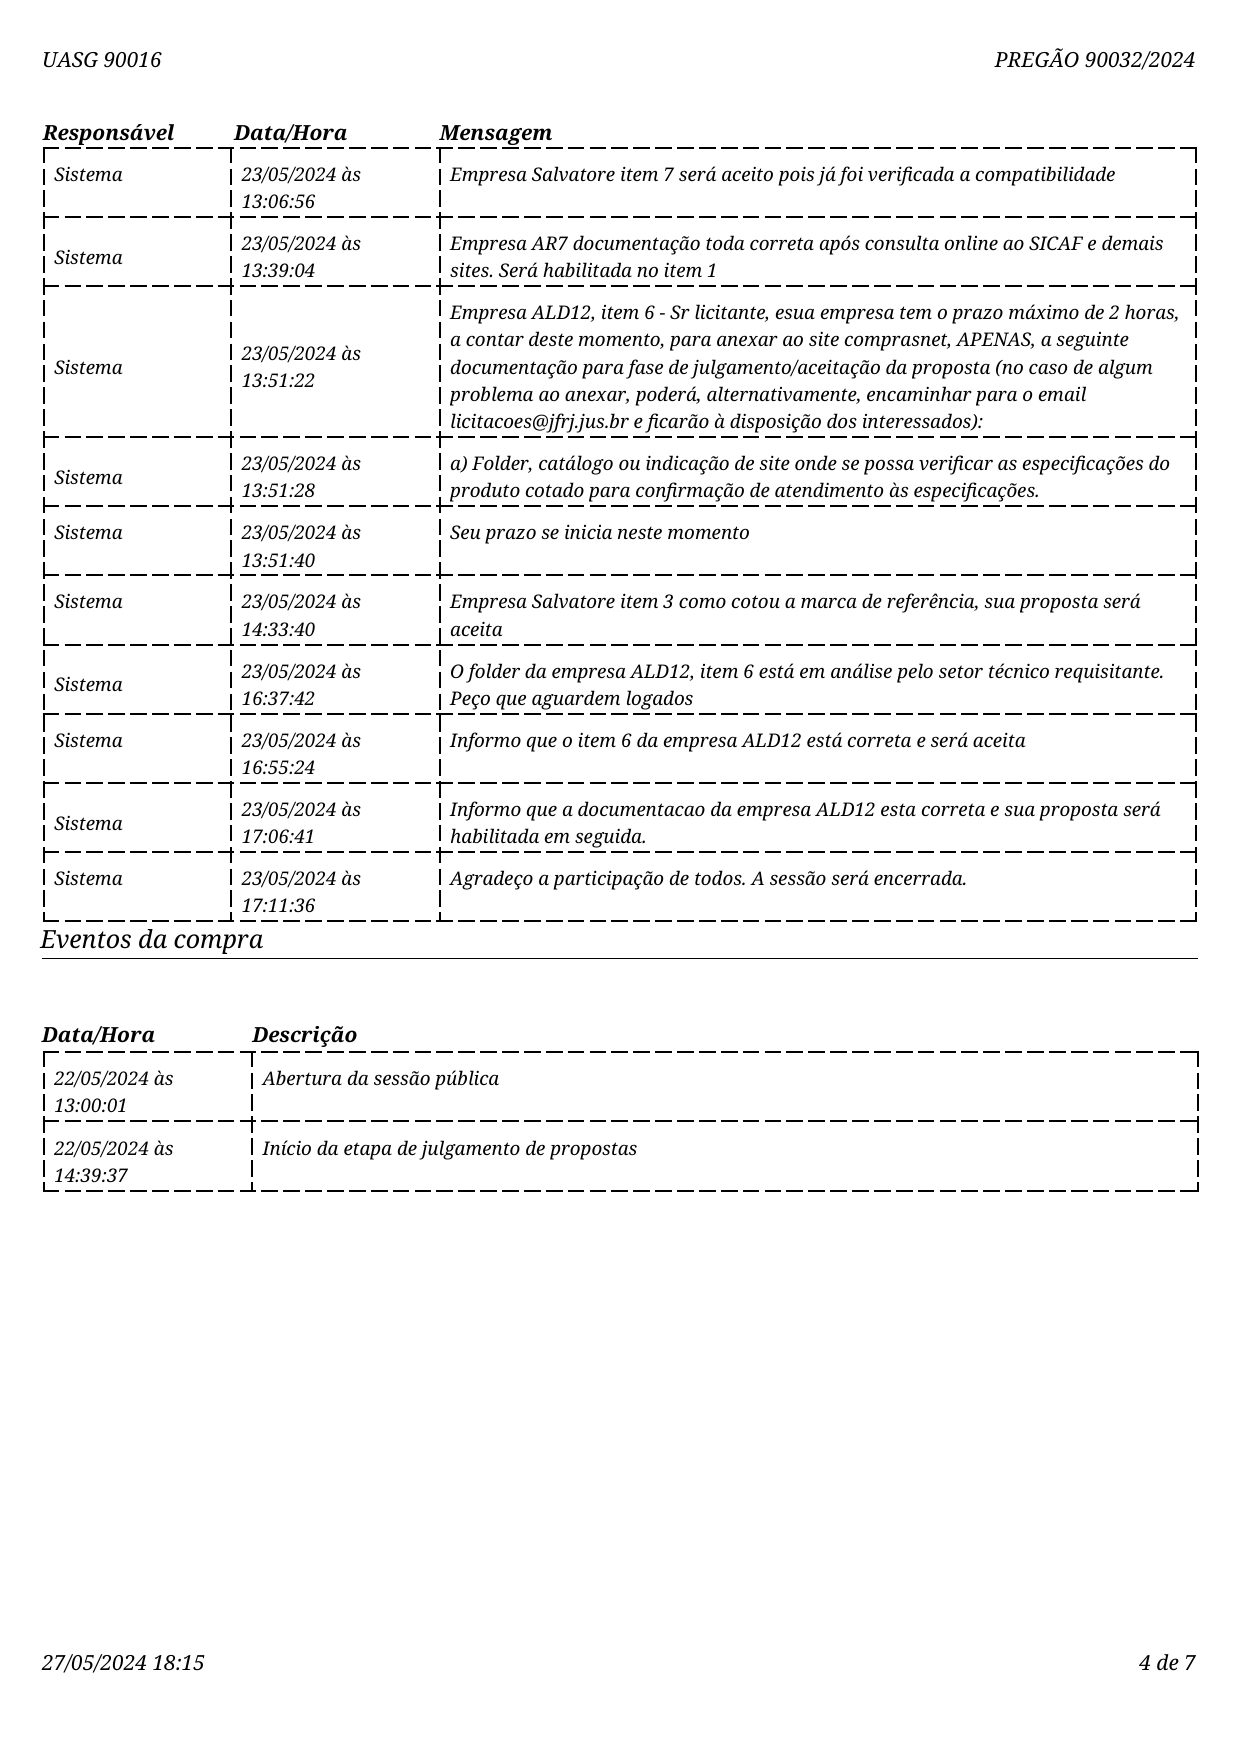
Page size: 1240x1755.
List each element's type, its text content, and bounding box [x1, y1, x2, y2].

table_cell Sistema [44, 505, 231, 574]
table_cell Início da etapa de julgamento de propostas [252, 1120, 1198, 1190]
table_cell Sistema [44, 713, 231, 782]
text Data/Hora Descrição [42, 1020, 1198, 1048]
table_cell a) Folder, catálogo ou indicação de site onde se possa verificar as especificações do produto cotado para confirmação de atendimento às especificações. [440, 436, 1196, 505]
table_cell Informo que o item 6 da empresa ALD12 está correta e será aceita [440, 713, 1196, 782]
table_cell 23/05/2024 às 13:06:56 [231, 147, 439, 216]
table_cell 23/05/2024 às 17:11:36 [231, 851, 439, 920]
table_cell Sistema [44, 147, 231, 216]
table_cell Sistema [44, 574, 231, 643]
table_cell Empresa Salvatore item 7 será aceito pois já foi verificada a compatibilidade [440, 147, 1196, 216]
text Eventos da compra [40, 922, 1198, 956]
table_cell 23/05/2024 às 16:37:42 [231, 644, 439, 713]
table_cell Empresa Salvatore item 3 como cotou a marca de referência, sua proposta será aceita [440, 574, 1196, 643]
table_header Abertura da sessão pública [252, 1051, 1198, 1120]
table_cell Sistema [44, 285, 231, 436]
table_cell 22/05/2024 às 14:39:37 [44, 1120, 252, 1190]
table_cell Sistema [44, 851, 231, 920]
table_cell Sistema [44, 644, 231, 713]
table_cell 23/05/2024 às 13:51:40 [231, 505, 439, 574]
table_cell 23/05/2024 às 14:33:40 [231, 574, 439, 643]
table_cell Seu prazo se inicia neste momento [440, 505, 1196, 574]
table_cell O folder da empresa ALD12, item 6 está em análise pelo setor técnico requisitante. Peço que aguardem logados [440, 644, 1196, 713]
table_cell 23/05/2024 às 13:51:28 [231, 436, 439, 505]
table_cell 23/05/2024 às 16:55:24 [231, 713, 439, 782]
table_cell Sistema [44, 782, 231, 851]
table_cell 23/05/2024 às 17:06:41 [231, 782, 439, 851]
table_cell Empresa ALD12, item 6 - Sr licitante, esua empresa tem o prazo máximo de 2 horas, a contar deste momento, para anexar ao site comprasnet, APENAS, a seguinte documentação para fase de julgamento/aceitação da proposta (no caso de algum problema ao anexar, poderá, alternativamente, encaminhar para o email licitacoes@jfrj.jus.br e ficarão à disposição dos interessados): [440, 285, 1196, 436]
table_header 22/05/2024 às 13:00:01 [44, 1051, 252, 1120]
table_cell Sistema [44, 216, 231, 285]
table_cell Sistema [44, 436, 231, 505]
table_cell 23/05/2024 às 13:39:04 [231, 216, 439, 285]
table_cell Informo que a documentacao da empresa ALD12 esta correta e sua proposta será habilitada em seguida. [440, 782, 1196, 851]
table_cell Agradeço a participação de todos. A sessão será encerrada. [440, 851, 1196, 920]
table_cell Empresa AR7 documentação toda correta após consulta online ao SICAF e demais sites. Será habilitada no item 1 [440, 216, 1196, 285]
table_cell 23/05/2024 às 13:51:22 [231, 285, 439, 436]
